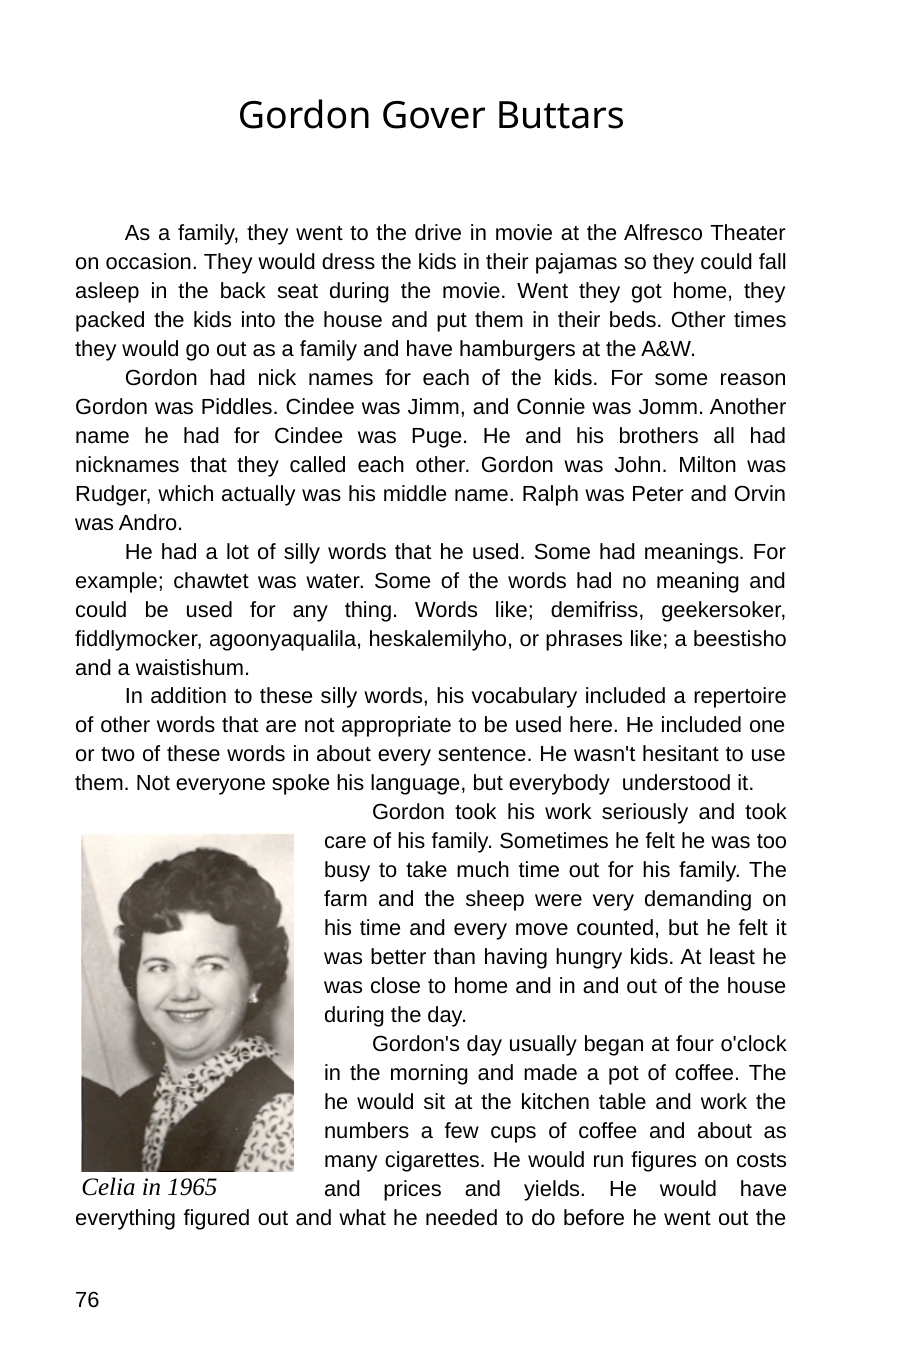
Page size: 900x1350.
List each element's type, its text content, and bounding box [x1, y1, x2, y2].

text Gordon took his work seriously and took care of his family. Sometimes he felt he was too busy to take much time out for his family. The farm and the sheep were very demanding on his time and every move counted, but he felt it was better than having hungry kids. At least he was close to home and in and out of the house during the day. [75, 799, 787, 1027]
text Celia in 1965 [81, 1172, 294, 1201]
picture [81, 832, 294, 1172]
text He had a lot of silly words that he used. Some had meanings. For example; chawtet was water. Some of the words had no meaning and could be used for any thing. Words like; demifriss, geekersoker, fiddlymocker, agoonyaqualila, heskalemilyho, or phrases like; a beestisho and a waistishum. [75, 539, 787, 680]
text Gordon's day usually began at four o'clock in the morning and made a pot of coffee. The he would sit at the kitchen table and work the numbers a few cups of coffee and about as many cigarettes. He would run figures on costs and prices and yields. He would have everything figured out and what he needed to do before he went out the [75, 1031, 787, 1230]
text In addition to these silly words, his vocabulary included a repertoire of other words that are not appropriate to be used here. He included one or two of these words in about every sentence. He wasn't hesitant to use them. Not everyone spoke his language, but everybody understood it. [75, 683, 787, 796]
text As a family, they went to the drive in movie at the Alfresco Theater on occasion. They would dress the kids in their pajamas so they could fall asleep in the back seat during the movie. Went they got home, they packed the kids into the house and put them in their beds. Other times they would go out as a family and have hamburgers at the A&W. [75, 220, 787, 361]
text Gordon had nick names for each of the kids. For some reason Gordon was Piddles. Cindee was Jimm, and Connie was Jomm. Another name he had for Cindee was Puge. He and his brothers all had nicknames that they called each other. Gordon was John. Milton was Rudger, which actually was his middle name. Ralph was Peter and Orvin was Andro. [75, 365, 787, 535]
